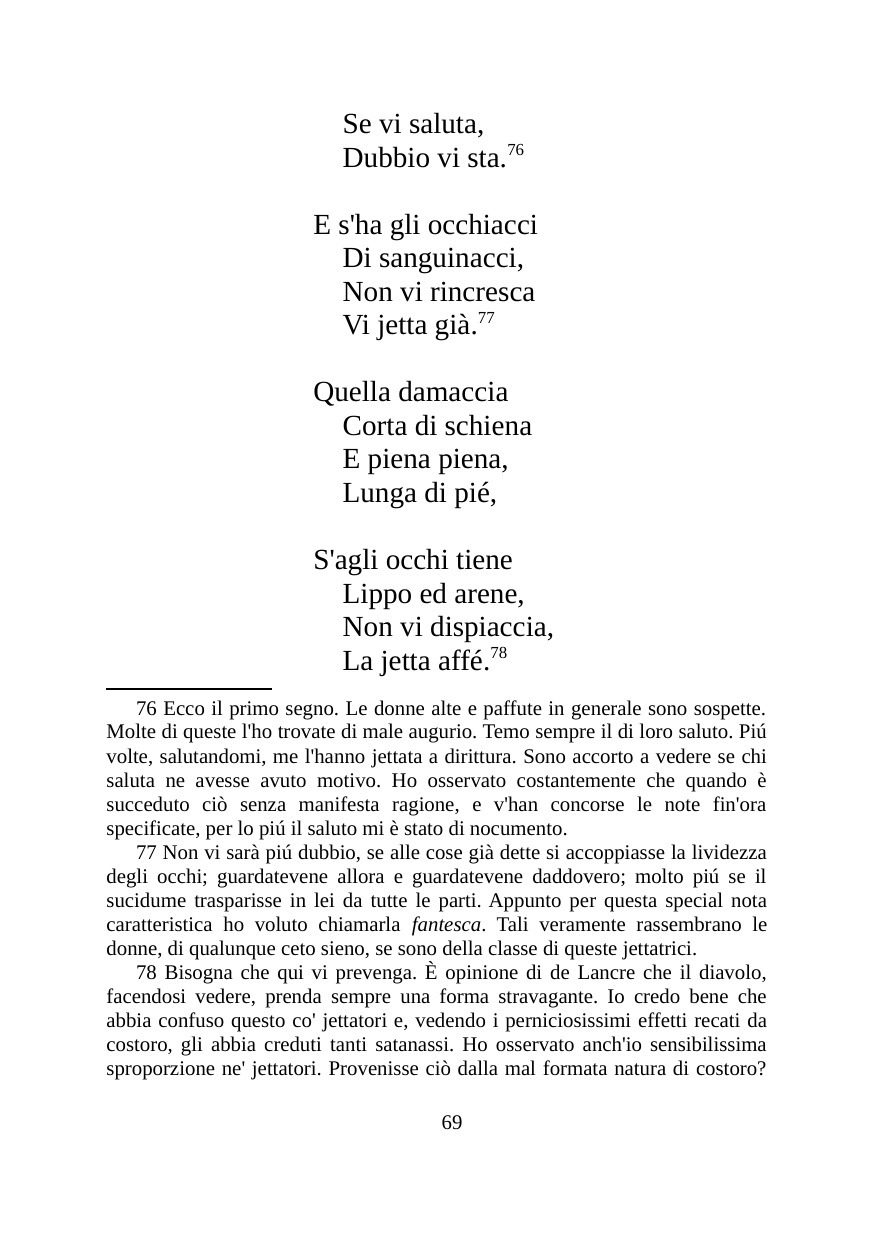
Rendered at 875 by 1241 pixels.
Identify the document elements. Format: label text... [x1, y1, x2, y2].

text Corta di schiena [342, 408, 768, 442]
text Dubbio vi sta. [342, 140, 768, 173]
text Lippo ed arene, [342, 576, 768, 609]
text Ecco il primo segno. Le donne alte e paffute in generale sono sospette. Molte di queste l'ho trovate di male augurio. Temo sempre il di loro saluto. Piú volte, salutandomi, me l'hanno jettata a dirittura. Sono accorto a vedere se chi saluta ne avesse avuto motivo. Ho osservato costantemente che quando è succeduto ciò senza manifesta ragione, e v'han concorse le note fin'ora specificate, per lo piú il saluto mi è stato di nocumento. [106, 695, 768, 840]
text Non vi dispiaccia, [342, 609, 768, 643]
text S'agli occhi tiene [313, 542, 768, 576]
text Di sanguinacci, [342, 240, 768, 274]
text Non vi rincresca [342, 274, 768, 307]
text Lunga di pié, [342, 475, 768, 509]
text E piena piena, [342, 442, 768, 475]
text Se vi saluta, [342, 106, 768, 140]
text Bisogna che qui vi prevenga. È opinione di de Lancre che il diavolo, facendosi vedere, prenda sempre una forma stravagante. Io credo bene che abbia confuso questo co' jettatori e, vedendo i perniciosissimi effetti recati da costoro, gli abbia creduti tanti satanassi. Ho osservato anch'io sensibilissima sproporzione ne' jettatori. Provenisse ciò dalla mal formata natura di costoro? [106, 960, 768, 1080]
text Non vi sarà piú dubbio, se alle cose già dette si accoppiasse la lividezza degli occhi; guardatevene allora e guardatevene daddovero; molto piú se il sucidume trasparisse in lei da tutte le parti. Appunto per questa special nota caratteristica ho voluto chiamarla fantesca. Tali veramente rassembrano le donne, di qualunque ceto sieno, se sono della classe di queste jettatrici. [106, 840, 768, 960]
text La jetta affé. [342, 643, 768, 676]
text Quella damaccia [313, 374, 768, 408]
text Vi jetta già. [342, 307, 768, 341]
text E s'ha gli occhiacci [313, 207, 768, 240]
